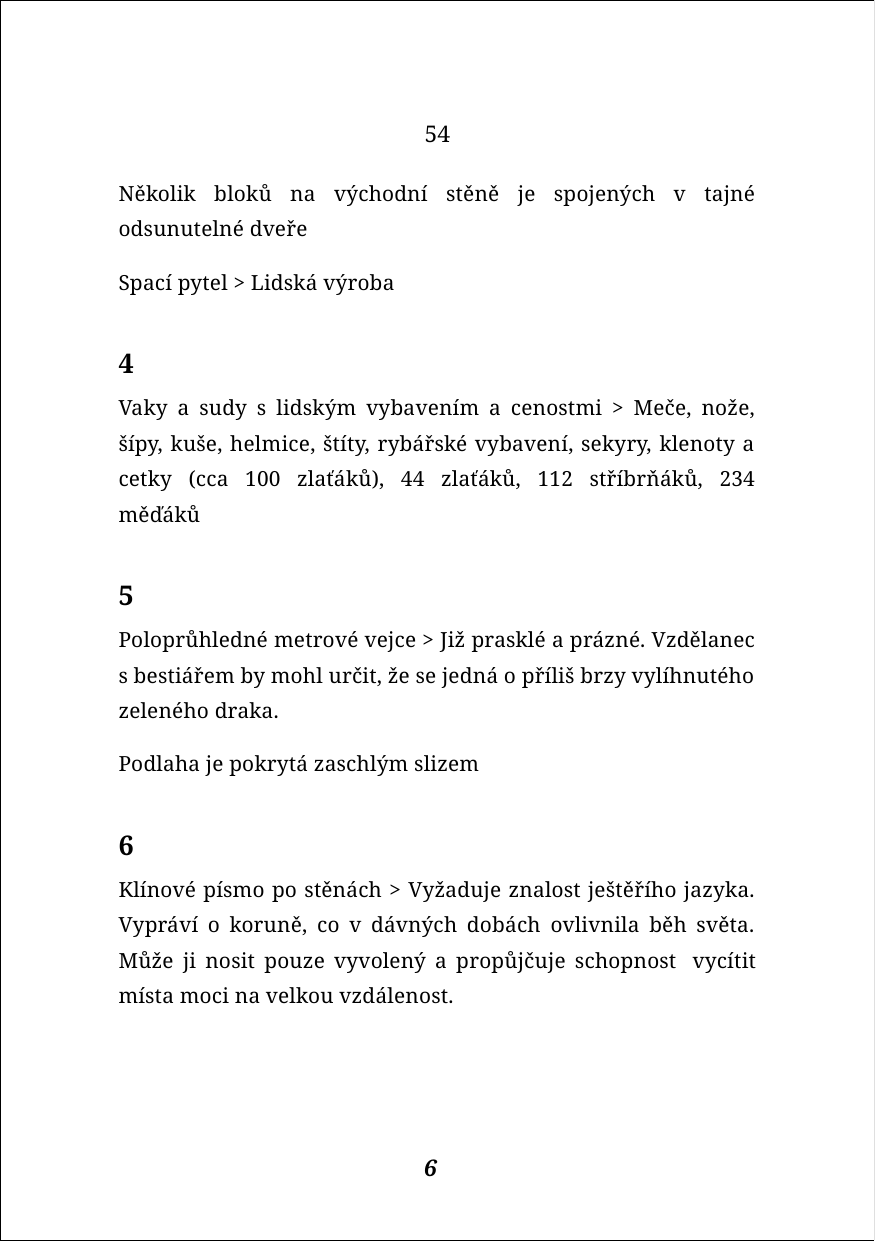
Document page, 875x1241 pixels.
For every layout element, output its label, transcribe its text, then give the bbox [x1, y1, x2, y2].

text Spací pytel > Lidská výroba [118, 268, 756, 296]
text Vaky a sudy s lidským vybavením a cenostmi > Meče, nože, šípy, kuše, helmice, štíty, rybářské vybavení, sekyry, klenoty a cetky (cca 100 zlaťáků), 44 zlaťáků, 112 stříbrňáků, 234 měďáků [118, 393, 756, 528]
text Poloprůhledné metrové vejce > Již prasklé a prázné. Vzdělanec s bestiářem by mohl určit, že se jedná o příliš brzy vylíhnutého zeleného draka. [118, 625, 756, 725]
subtitle 6 [118, 826, 756, 863]
subtitle 4 [118, 344, 756, 381]
subtitle 5 [118, 577, 756, 613]
text Podlaha je pokrytá zaschlým slizem [118, 749, 756, 778]
text Klínové písmo po stěnách > Vyžaduje znalost ještěřího jazyka. Vypráví o koruně, co v dávných dobách ovlivnila běh světa. Může ji nosit pouze vyvolený a propůjčuje schopnost vycítit místa moci na velkou vzdálenost. [118, 875, 756, 1010]
text Několik bloků na východní stěně je spojených v tajné odsunutelné dveře [118, 179, 756, 243]
